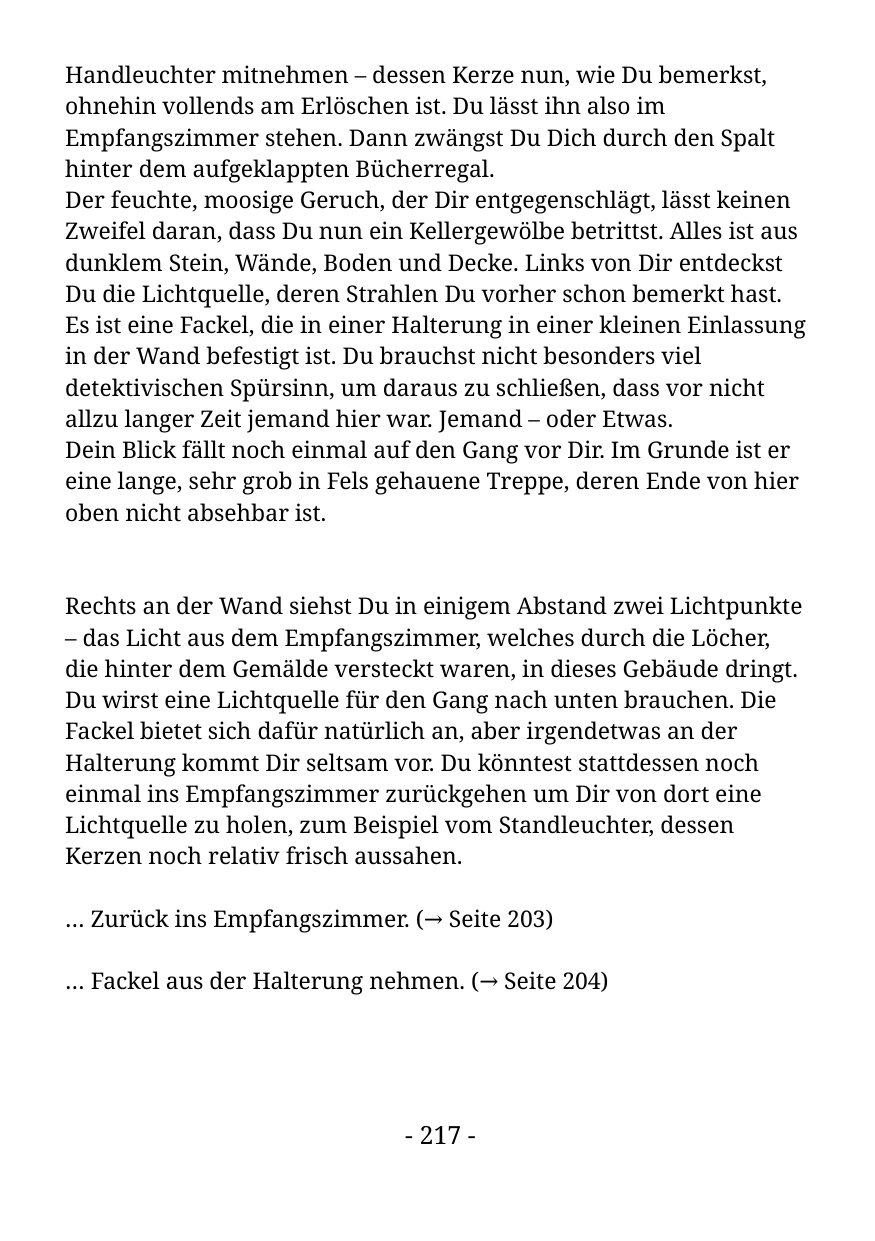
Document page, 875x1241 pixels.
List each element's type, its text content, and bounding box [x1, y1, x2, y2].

text Du wirst eine Lichtquelle für den Gang nach unten brauchen. Die Fackel bietet sich dafür natürlich an, aber irgendetwas an der Halterung kommt Dir seltsam vor. Du könntest stattdessen noch einmal ins Empfangszimmer zurückgehen um Dir von dort eine Lichtquelle zu holen, zum Beispiel vom Standleuchter, dessen Kerzen noch relativ frisch aussahen. [65, 684, 809, 872]
text Handleuchter mitnehmen – dessen Kerze nun, wie Du bemerkst, ohnehin vollends am Erlöschen ist. Du lässt ihn also im Empfangszimmer stehen. Dann zwängst Du Dich durch den Spalt hinter dem aufgeklappten Bücherregal. [65, 59, 809, 184]
text … Fackel aus der Halterung nehmen. (→ Seite 204) [65, 965, 809, 997]
text Dein Blick fällt noch einmal auf den Gang vor Dir. Im Grunde ist er eine lange, sehr grob in Fels gehauene Treppe, deren Ende von hier oben nicht absehbar ist. [65, 434, 809, 528]
text Rechts an der Wand siehst Du in einigem Abstand zwei Lichtpunkte – das Licht aus dem Empfangszimmer, welches durch die Löcher, die hinter dem Gemälde versteckt waren, in dieses Gebäude dringt. [65, 590, 809, 684]
text Der feuchte, moosige Geruch, der Dir entgegenschlägt, lässt keinen Zweifel daran, dass Du nun ein Kellergewölbe betrittst. Alles ist aus dunklem Stein, Wände, Boden und Decke. Links von Dir entdeckst Du die Lichtquelle, deren Strahlen Du vorher schon bemerkt hast. Es ist eine Fackel, die in einer Halterung in einer kleinen Einlassung in der Wand befestigt ist. Du brauchst nicht besonders viel detektivischen Spürsinn, um daraus zu schließen, dass vor nicht allzu langer Zeit jemand hier war. Jemand – oder Etwas. [65, 184, 809, 434]
text … Zurück ins Empfangszimmer. (→ Seite 203) [65, 903, 809, 934]
